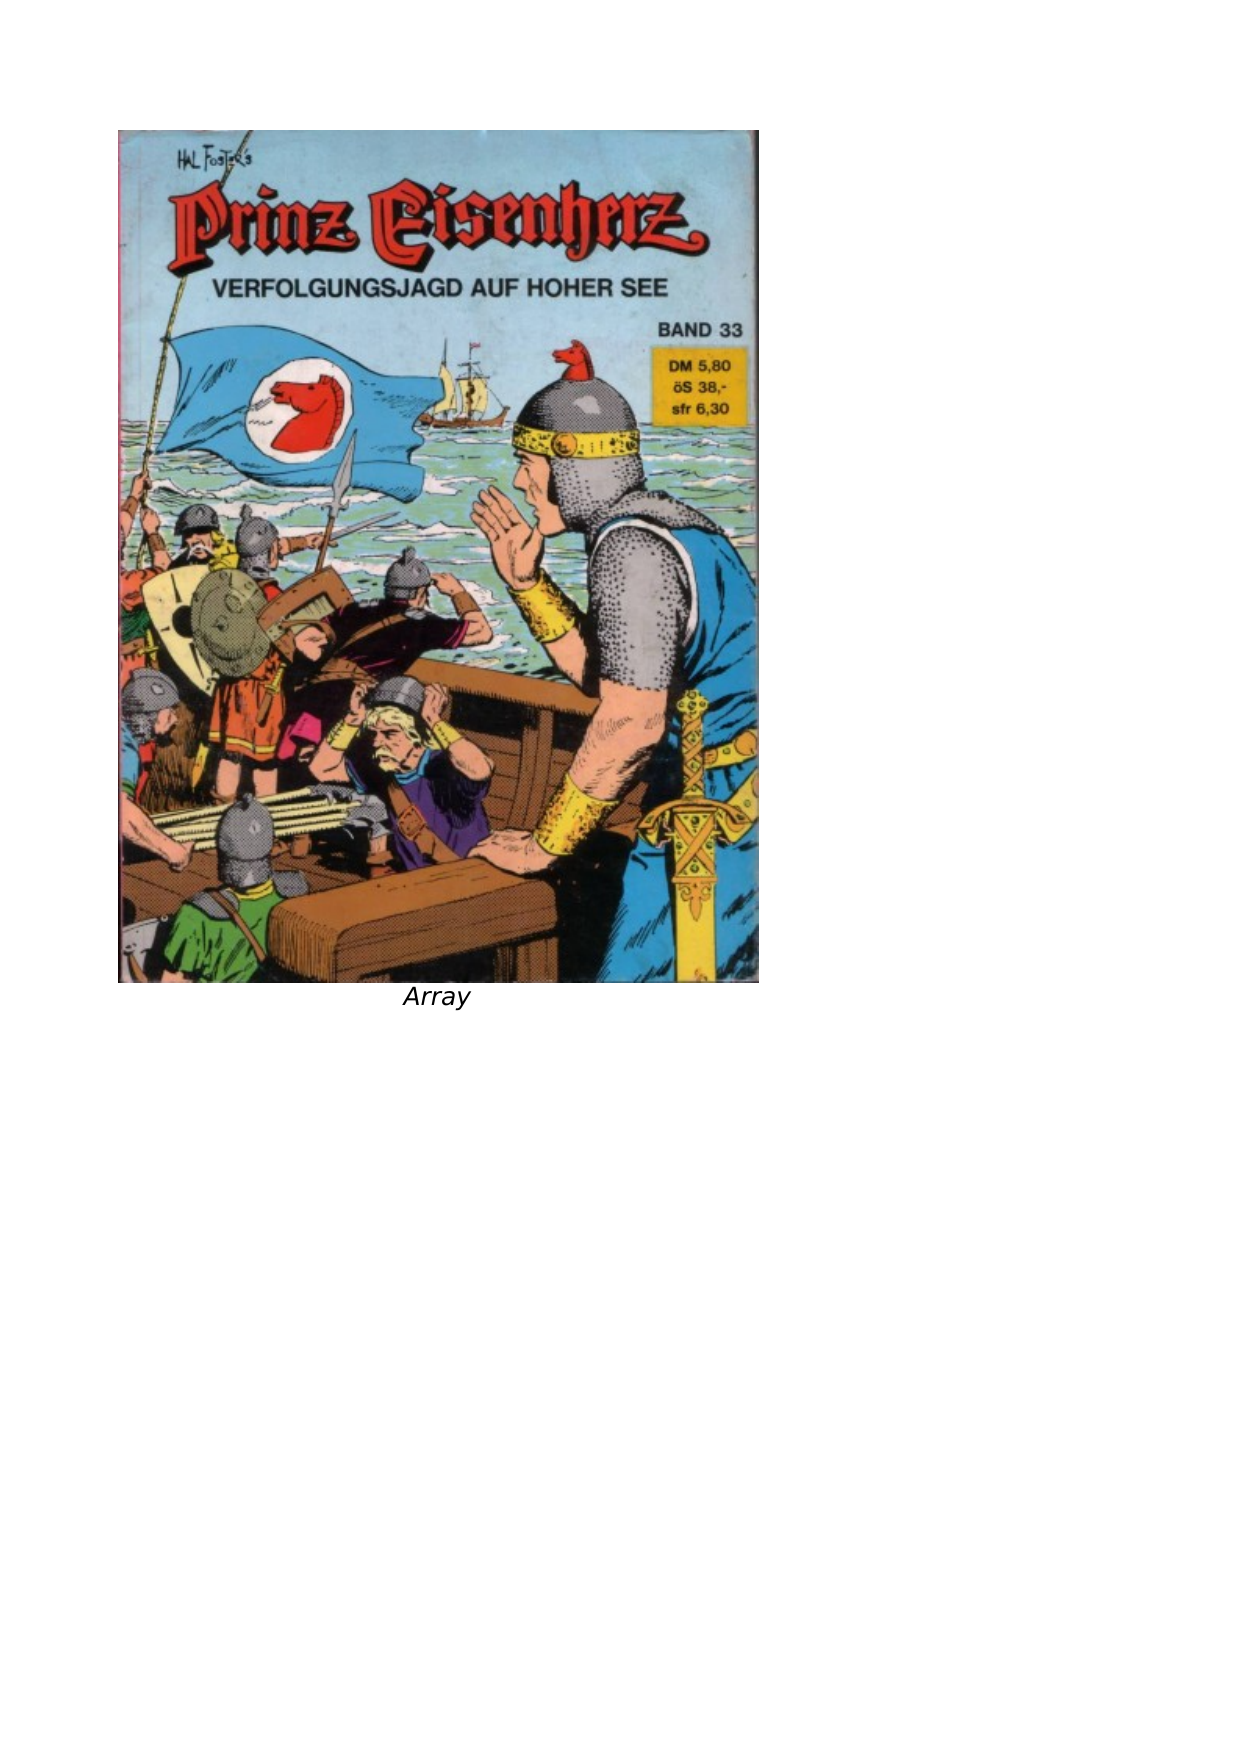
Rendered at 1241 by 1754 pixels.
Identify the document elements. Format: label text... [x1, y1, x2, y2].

picture [118, 130, 759, 983]
text Array [118, 983, 759, 1011]
text [118, 118, 1122, 1011]
